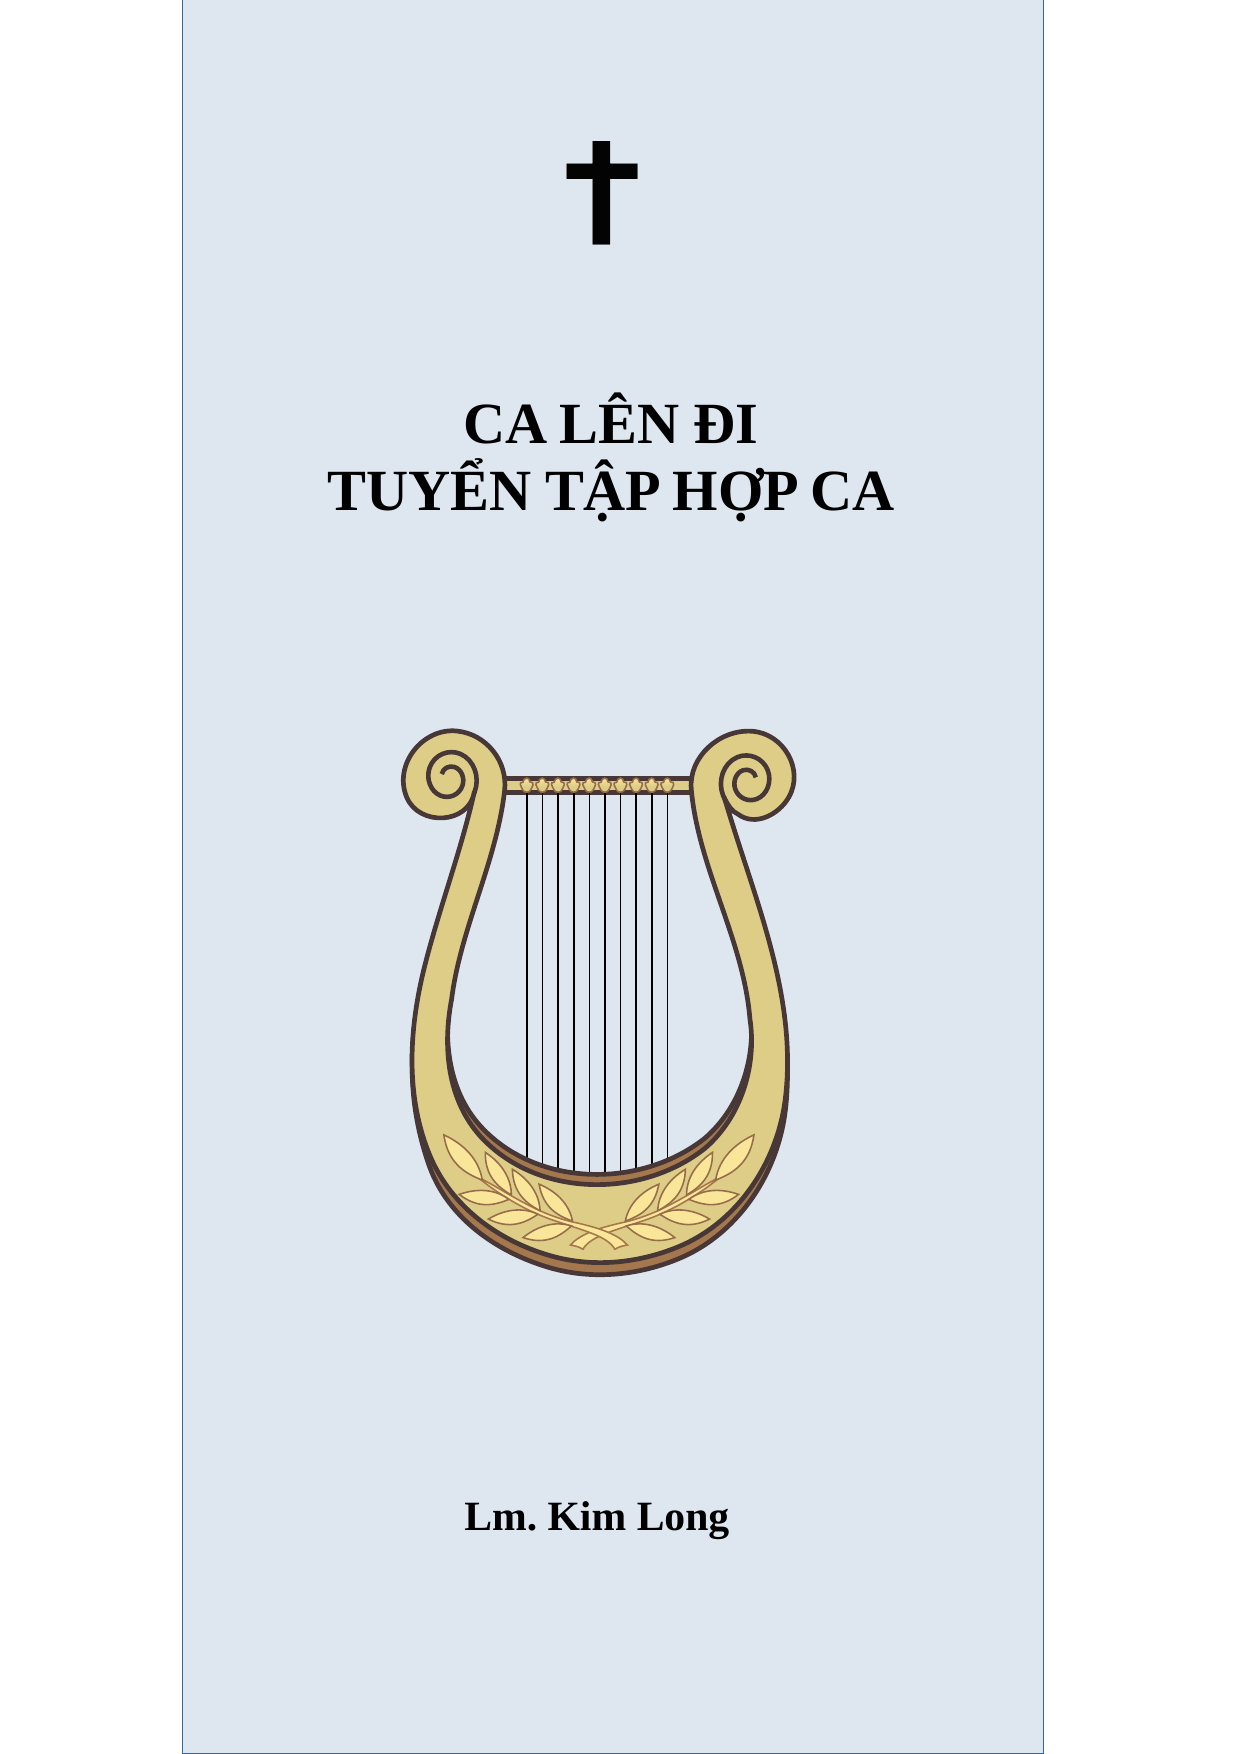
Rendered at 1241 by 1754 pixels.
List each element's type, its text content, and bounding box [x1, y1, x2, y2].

text CA LÊN ĐI [301, 389, 921, 456]
text TUYỂN TẬP HỢP CA [301, 456, 921, 523]
text Lm. Kim Long [315, 1492, 878, 1540]
